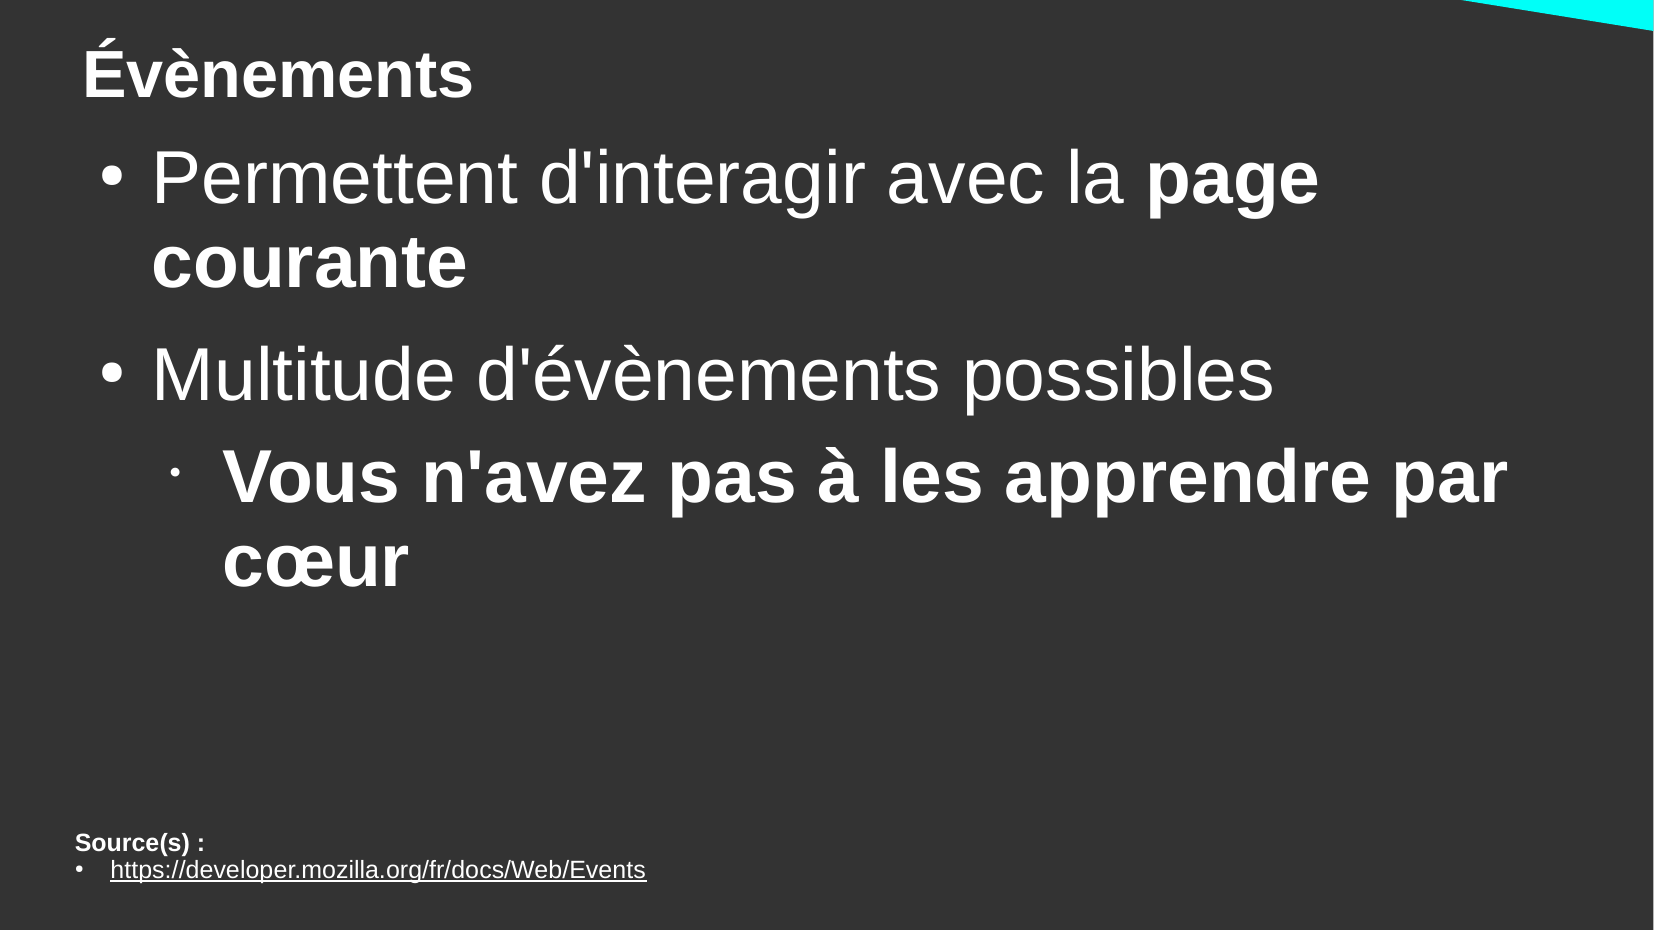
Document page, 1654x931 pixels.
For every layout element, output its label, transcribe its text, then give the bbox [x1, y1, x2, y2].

list Permettent d'interagir avec la page courante Multitude d'évènements possibles Vous n'avez pas à les apprendre par cœur [80, 135, 1620, 780]
text_box Source(s) : https://developer.mozilla.org/fr/docs/Web/Events [60, 820, 1583, 892]
text_box [1461, 0, 1654, 32]
title Évènements [82, 37, 1571, 114]
